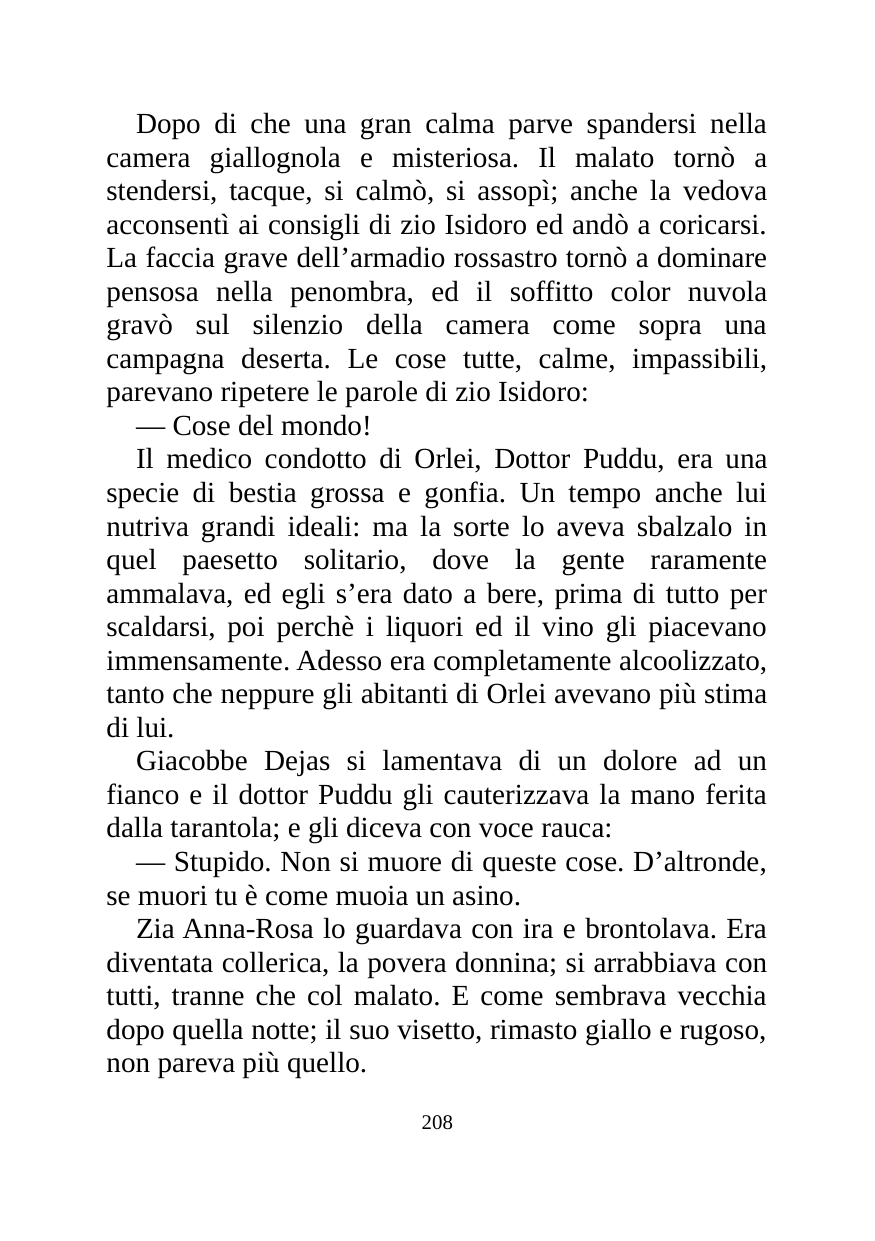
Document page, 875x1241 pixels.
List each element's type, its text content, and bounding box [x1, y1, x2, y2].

text Giacobbe Dejas si lamentava di un dolore ad un fianco e il dottor Puddu gli cauterizzava la mano ferita dalla tarantola; e gli diceva con voce rauca: [106, 743, 768, 844]
text Dopo di che una gran calma parve spandersi nella camera giallognola e misteriosa. Il malato tornò a stendersi, tacque, si calmò, si assopì; anche la vedova acconsentì ai consigli di zio Isidoro ed andò a coricarsi. La faccia grave dell’armadio rossastro tornò a dominare pensosa nella penombra, ed il soffitto color nuvola gravò sul silenzio della camera come sopra una campagna deserta. Le cose tutte, calme, impassibili, parevano ripetere le parole di zio Isidoro: [106, 106, 768, 408]
text Il medico condotto di Orlei, Dottor Puddu, era una specie di bestia grossa e gonfia. Un tempo anche lui nutriva grandi ideali: ma la sorte lo aveva sbalzalo in quel paesetto solitario, dove la gente raramente ammalava, ed egli s’era dato a bere, prima di tutto per scaldarsi, poi perchè i liquori ed il vino gli piacevano immensamente. Adesso era completamente alcoolizzato, tanto che neppure gli abitanti di Orlei avevano più stima di lui. [106, 442, 768, 743]
text Zia Anna-Rosa lo guardava con ira e brontolava. Era diventata collerica, la povera donnina; si arrabbiava con tutti, tranne che col malato. E come sembrava vecchia dopo quella notte; il suo visetto, rimasto giallo e rugoso, non pareva più quello. [106, 911, 768, 1079]
text — Cose del mondo! [106, 408, 768, 442]
text — Stupido. Non si muore di queste cose. D’altronde, se muori tu è come muoia un asino. [106, 844, 768, 911]
